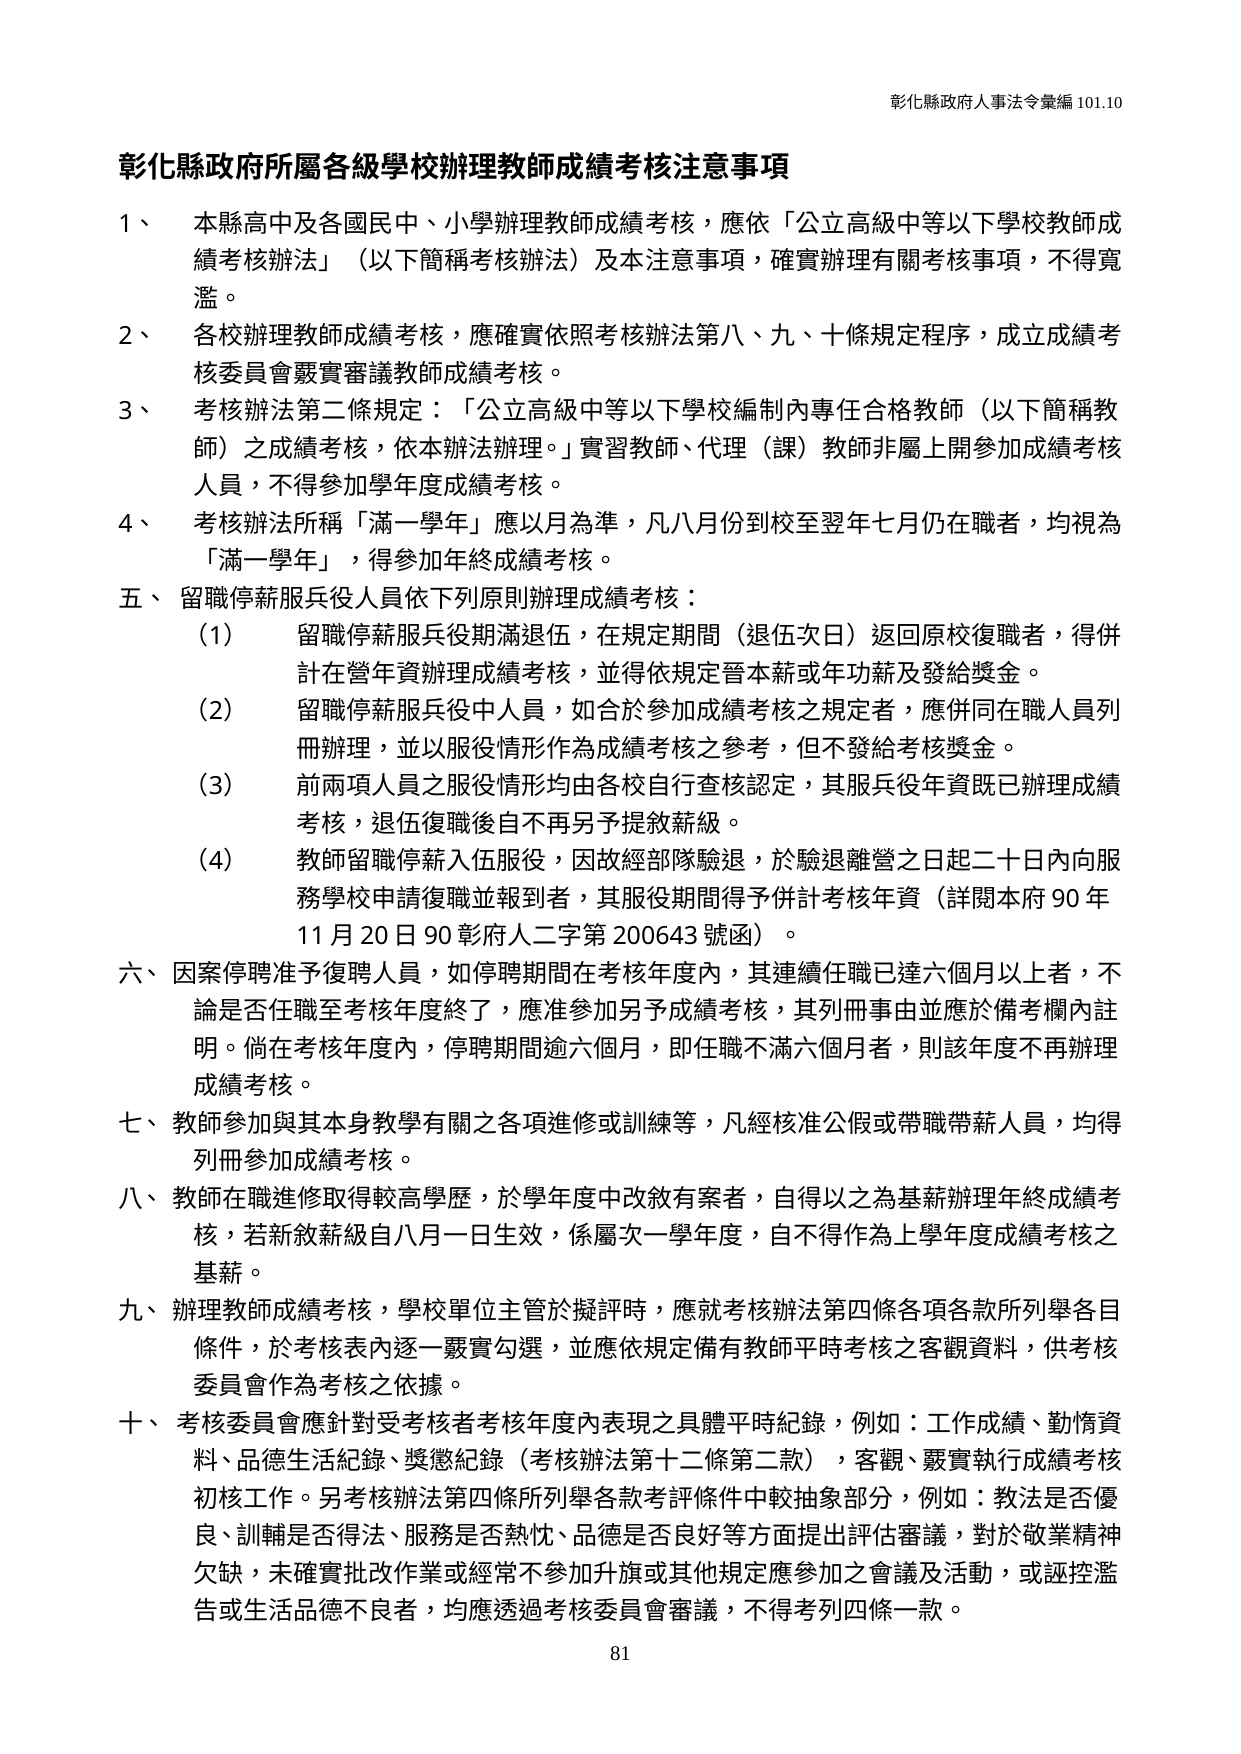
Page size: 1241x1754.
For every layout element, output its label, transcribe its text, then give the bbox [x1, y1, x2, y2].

list 教師留職停薪入伍服役，因故經部隊驗退，於驗退離營之日起二十日內向服務學校申請復職並報到者，其服役期間得予併計考核年資（詳閱本府90年11月20日90彰府人二字第200643號函）。 [184, 840, 1122, 952]
text 七、 教師參加與其本身教學有關之各項進修或訓練等，凡經核准公假或帶職帶薪人員，均得列冊參加成績考核。 [118, 1102, 1122, 1177]
list 前兩項人員之服役情形均由各校自行查核認定，其服兵役年資既已辦理成績考核，退伍復職後自不再另予提敘薪級。 [184, 765, 1122, 840]
list 考核辦法第二條規定：「公立高級中等以下學校編制內專任合格教師（以下簡稱教師）之成績考核，依本辦法辦理。」實習教師、代理（課）教師非屬上開參加成績考核人員，不得參加學年度成績考核。 [118, 390, 1122, 502]
text 六、 因案停聘准予復聘人員，如停聘期間在考核年度內，其連續任職已達六個月以上者，不論是否任職至考核年度終了，應准參加另予成績考核，其列冊事由並應於備考欄內註明。倘在考核年度內，停聘期間逾六個月，即任職不滿六個月者，則該年度不再辦理成績考核。 [118, 952, 1122, 1102]
text 八、 教師在職進修取得較高學歷，於學年度中改敘有案者，自得以之為基薪辦理年終成績考核，若新敘薪級自八月一日生效，係屬次一學年度，自不得作為上學年度成績考核之基薪。 [118, 1177, 1122, 1290]
text 九、 辦理教師成績考核，學校單位主管於擬評時，應就考核辦法第四條各項各款所列舉各目條件，於考核表內逐一覈實勾選，並應依規定備有教師平時考核之客觀資料，供考核委員會作為考核之依據。 [118, 1290, 1122, 1402]
text 十、 考核委員會應針對受考核者考核年度內表現之具體平時紀錄，例如：工作成績、勤惰資料、品德生活紀錄、獎懲紀錄（考核辦法第十二條第二款），客觀、覈實執行成績考核初核工作。另考核辦法第四條所列舉各款考評條件中較抽象部分，例如：教法是否優良、訓輔是否得法、服務是否熱忱、品德是否良好等方面提出評估審議，對於敬業精神欠缺，未確實批改作業或經常不參加升旗或其他規定應參加之會議及活動，或誣控濫告或生活品德不良者，均應透過考核委員會審議，不得考列四條一款。 [118, 1402, 1122, 1627]
text 五、 留職停薪服兵役人員依下列原則辦理成績考核： [118, 577, 1122, 615]
list 本縣高中及各國民中、小學辦理教師成績考核，應依「公立高級中等以下學校教師成績考核辦法」（以下簡稱考核辦法）及本注意事項，確實辦理有關考核事項，不得寬濫。 [118, 202, 1122, 315]
list 各校辦理教師成績考核，應確實依照考核辦法第八、九、十條規定程序，成立成績考核委員會覈實審議教師成績考核。 [118, 315, 1122, 390]
list 留職停薪服兵役中人員，如合於參加成績考核之規定者，應併同在職人員列冊辦理，並以服役情形作為成績考核之參考，但不發給考核獎金。 [184, 690, 1122, 765]
subtitle 彰化縣政府所屬各級學校辦理教師成績考核注意事項 [118, 127, 1122, 202]
list 考核辦法所稱「滿一學年」應以月為準，凡八月份到校至翌年七月仍在職者，均視為「滿一學年」，得參加年終成績考核。 [118, 502, 1122, 577]
list 留職停薪服兵役期滿退伍，在規定期間（退伍次日）返回原校復職者，得併計在營年資辦理成績考核，並得依規定晉本薪或年功薪及發給獎金。 [184, 615, 1122, 690]
